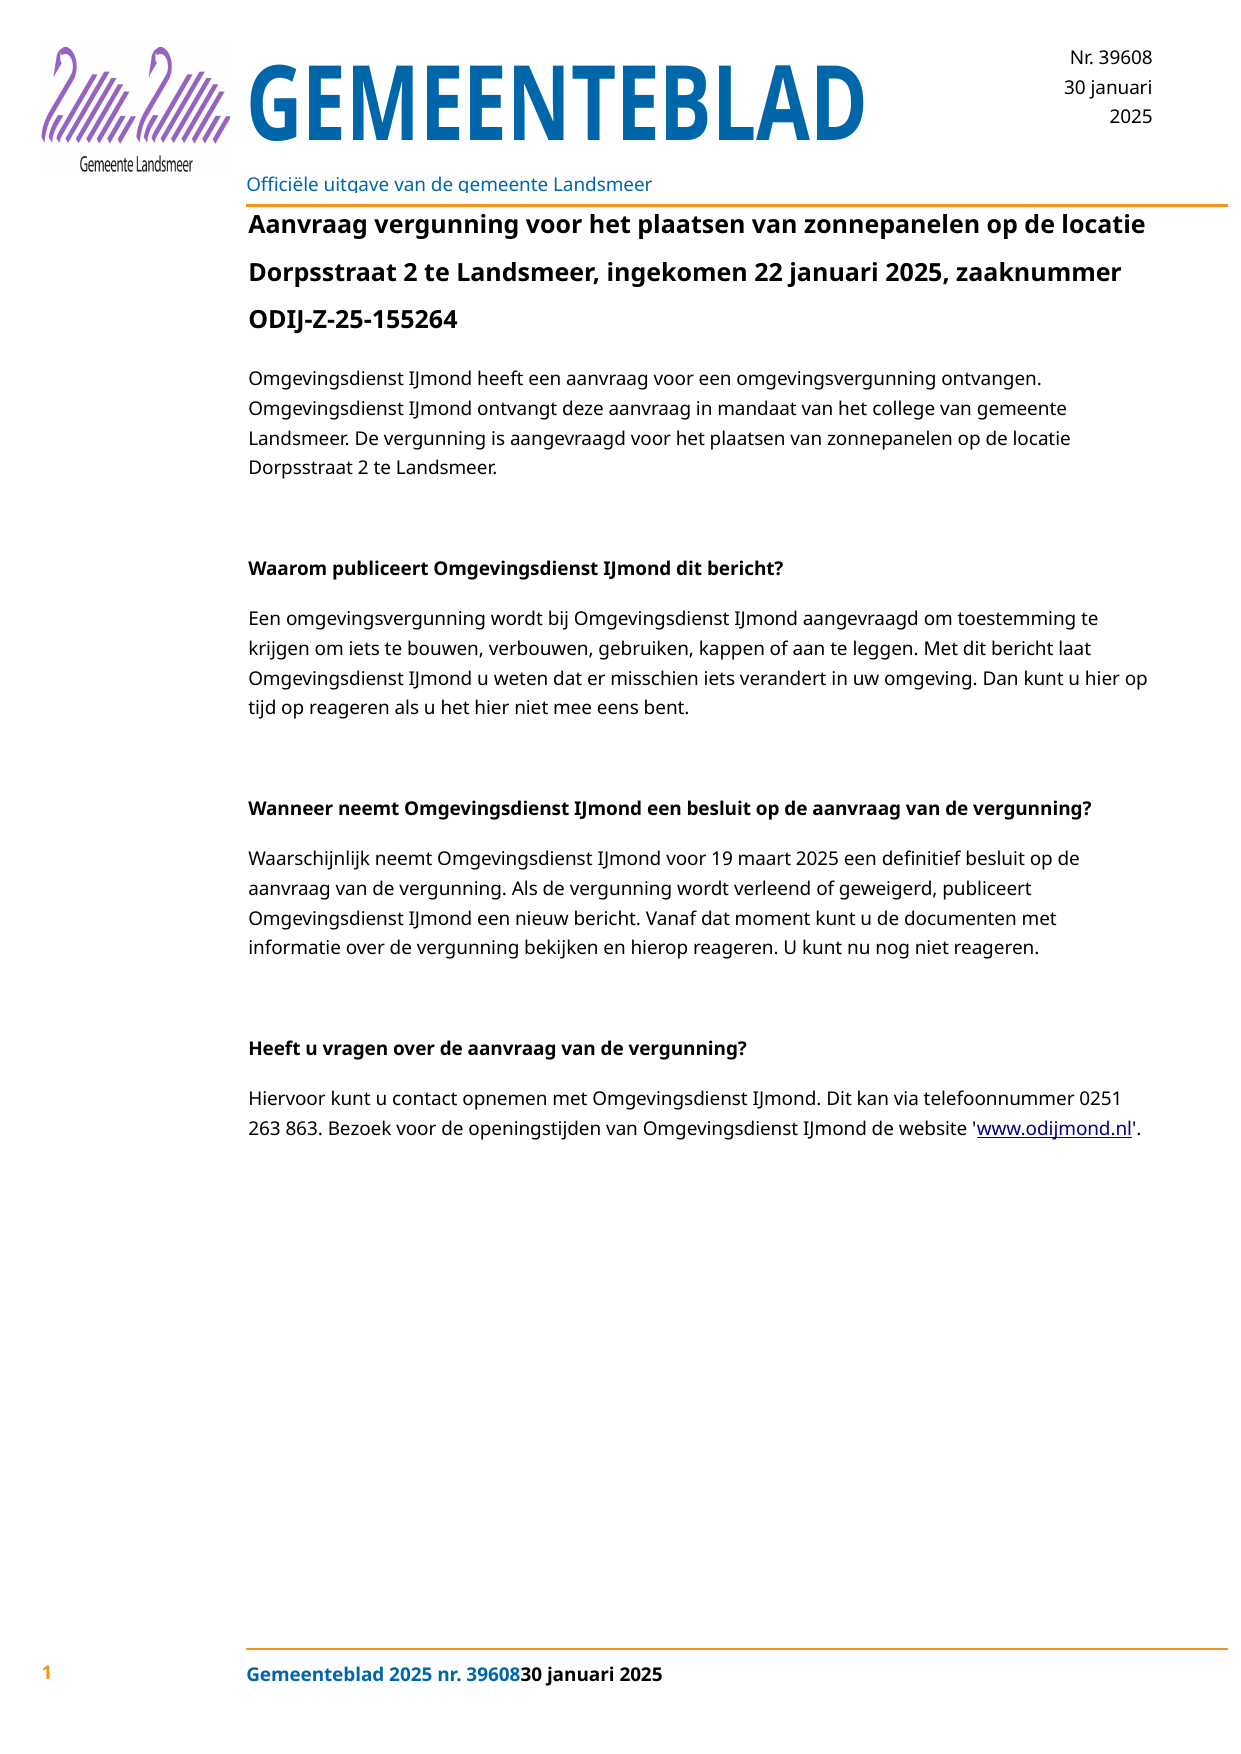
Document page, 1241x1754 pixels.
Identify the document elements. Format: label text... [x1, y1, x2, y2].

text Waarom publiceert Omgevingsdienst IJmond dit bericht? [248, 555, 1152, 581]
text Wanneer neemt Omgevingsdienst IJmond een besluit op de aanvraag van de vergunning? [248, 795, 1152, 821]
text Omgevingsdienst IJmond heeft een aanvraag voor een omgevingsvergunning ontvangen. Omgevingsdienst IJmond ontvangt deze aanvraag in mandaat van het college van gemeente Landsmeer. De vergunning is aangevraagd voor het plaatsen van zonnepanelen op de locatie Dorpsstraat 2 te Landsmeer. [248, 366, 1152, 480]
text Aanvraag vergunning voor het plaatsen van zonnepanelen op de locatie Dorpsstraat 2 te Landsmeer, ingekomen 22 januari 2025, zaaknummer ODIJ-Z-25-155264 [248, 207, 1152, 336]
text Waarschijnlijk neemt Omgevingsdienst IJmond voor 19 maart 2025 een definitief besluit op de aanvraag van de vergunning. Als de vergunning wordt verleend of geweigerd, publiceert Omgevingsdienst IJmond een nieuw bericht. Vanaf dat moment kunt u de documenten met informatie over de vergunning bekijken en hierop reageren. U kunt nu nog niet reageren. [248, 846, 1152, 960]
text Hiervoor kunt u contact opnemen met Omgevingsdienst IJmond. Dit kan via telefoonnummer 0251 263 863. Bezoek voor de openingstijden van Omgevingsdienst IJmond de website 'www.odijmond.nl'. [248, 1086, 1152, 1141]
picture [41, 47, 231, 172]
text Een omgevingsvergunning wordt bij Omgevingsdienst IJmond aangevraagd om toestemming te krijgen om iets te bouwen, verbouwen, gebruiken, kappen of aan te leggen. Met dit bericht laat Omgevingsdienst IJmond u weten dat er misschien iets verandert in uw omgeving. Dan kunt u hier op tijd op reageren als u het hier niet mee eens bent. [248, 606, 1152, 720]
text Heeft u vragen over de aanvraag van de vergunning? [248, 1035, 1152, 1061]
